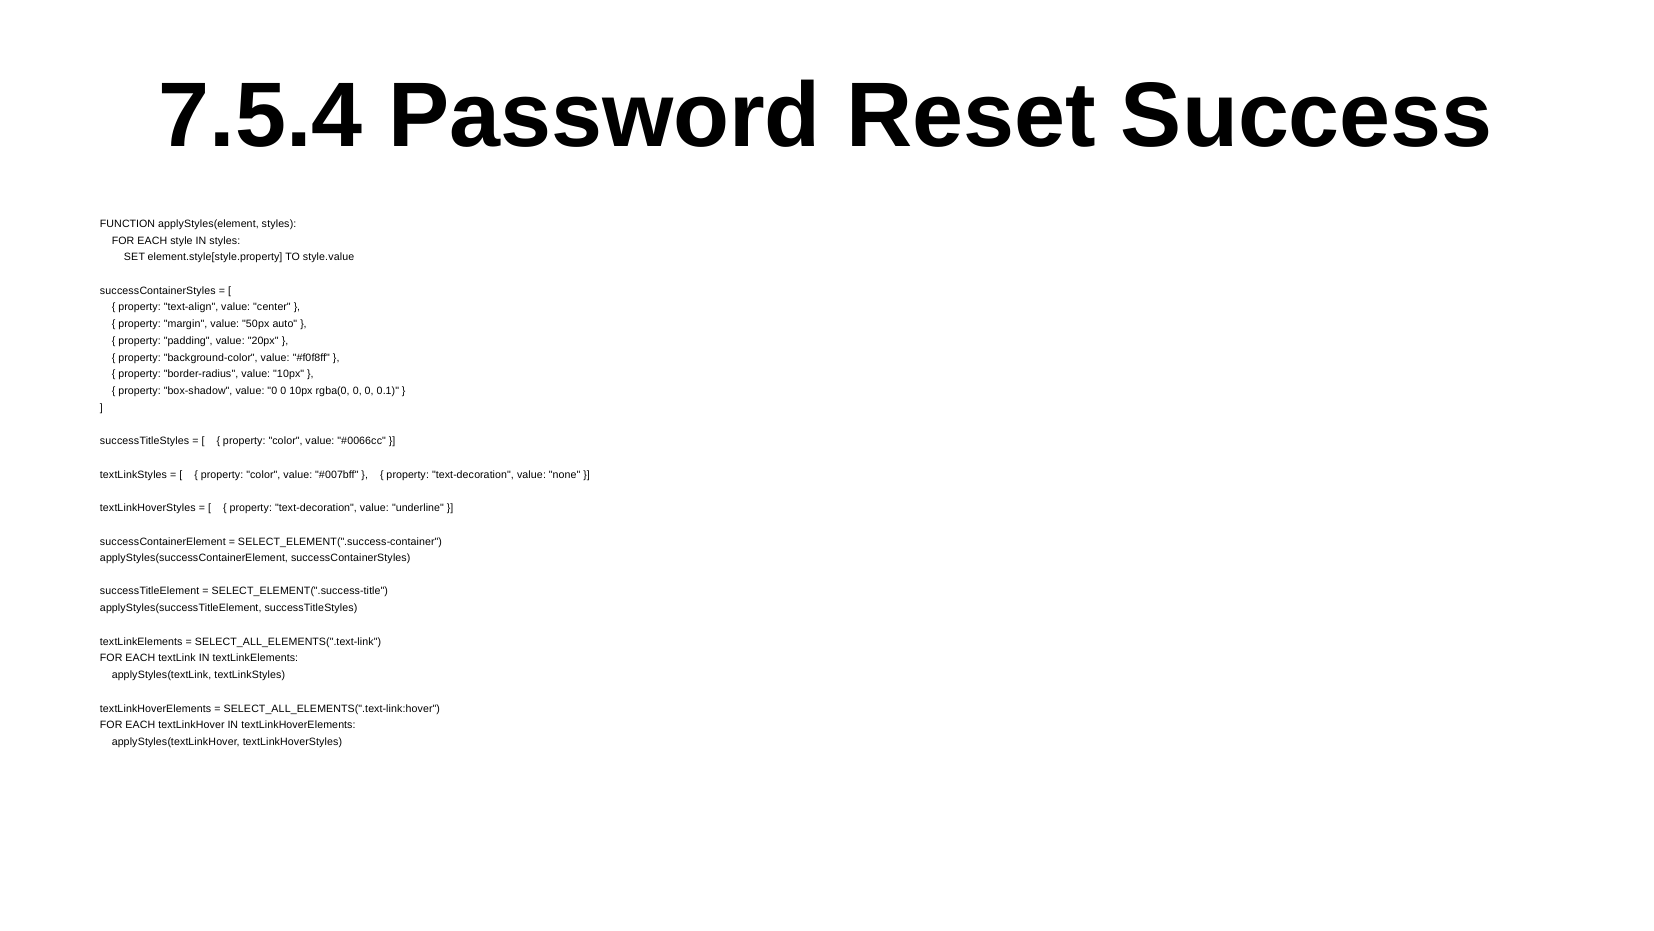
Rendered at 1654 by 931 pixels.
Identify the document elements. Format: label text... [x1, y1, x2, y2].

title 7.5.4 Password Reset Success [82, 12, 1571, 218]
list FUNCTION applyStyles(element, styles): FOR EACH style IN styles: SET element.style[style.property] TO style.value successContainerStyles = [ { property: "text-align", value: "center" }, { property: "margin", value: "50px auto" }, { property: "padding", value: "20px" }, { property: "background-color", value: "#f0f8ff" }, { property: "border-radius", value: "10px" }, { property: "box-shadow", value: "0 0 10px rgba(0, 0, 0, 0.1)" } ] successTitleStyles = [ { property: "color", value: "#0066cc" }] textLinkStyles = [ { property: "color", value: "#007bff" }, { property: "text-decoration", value: "none" }] textLinkHoverStyles = [ { property: "text-decoration", value: "underline" }] successContainerElement = SELECT_ELEMENT(".success-container") applyStyles(successContainerElement, successContainerStyles) successTitleElement = SELECT_ELEMENT(".success-title") applyStyles(successTitleElement, successTitleStyles) textLinkElements = SELECT_ALL_ELEMENTS(".text-link") FOR EACH textLink IN textLinkElements: applyStyles(textLink, textLinkStyles) textLinkHoverElements = SELECT_ALL_ELEMENTS(".text-link:hover") FOR EACH textLinkHover IN textLinkHoverElements: applyStyles(textLinkHover, textLinkHoverStyles) [88, 217, 1577, 758]
